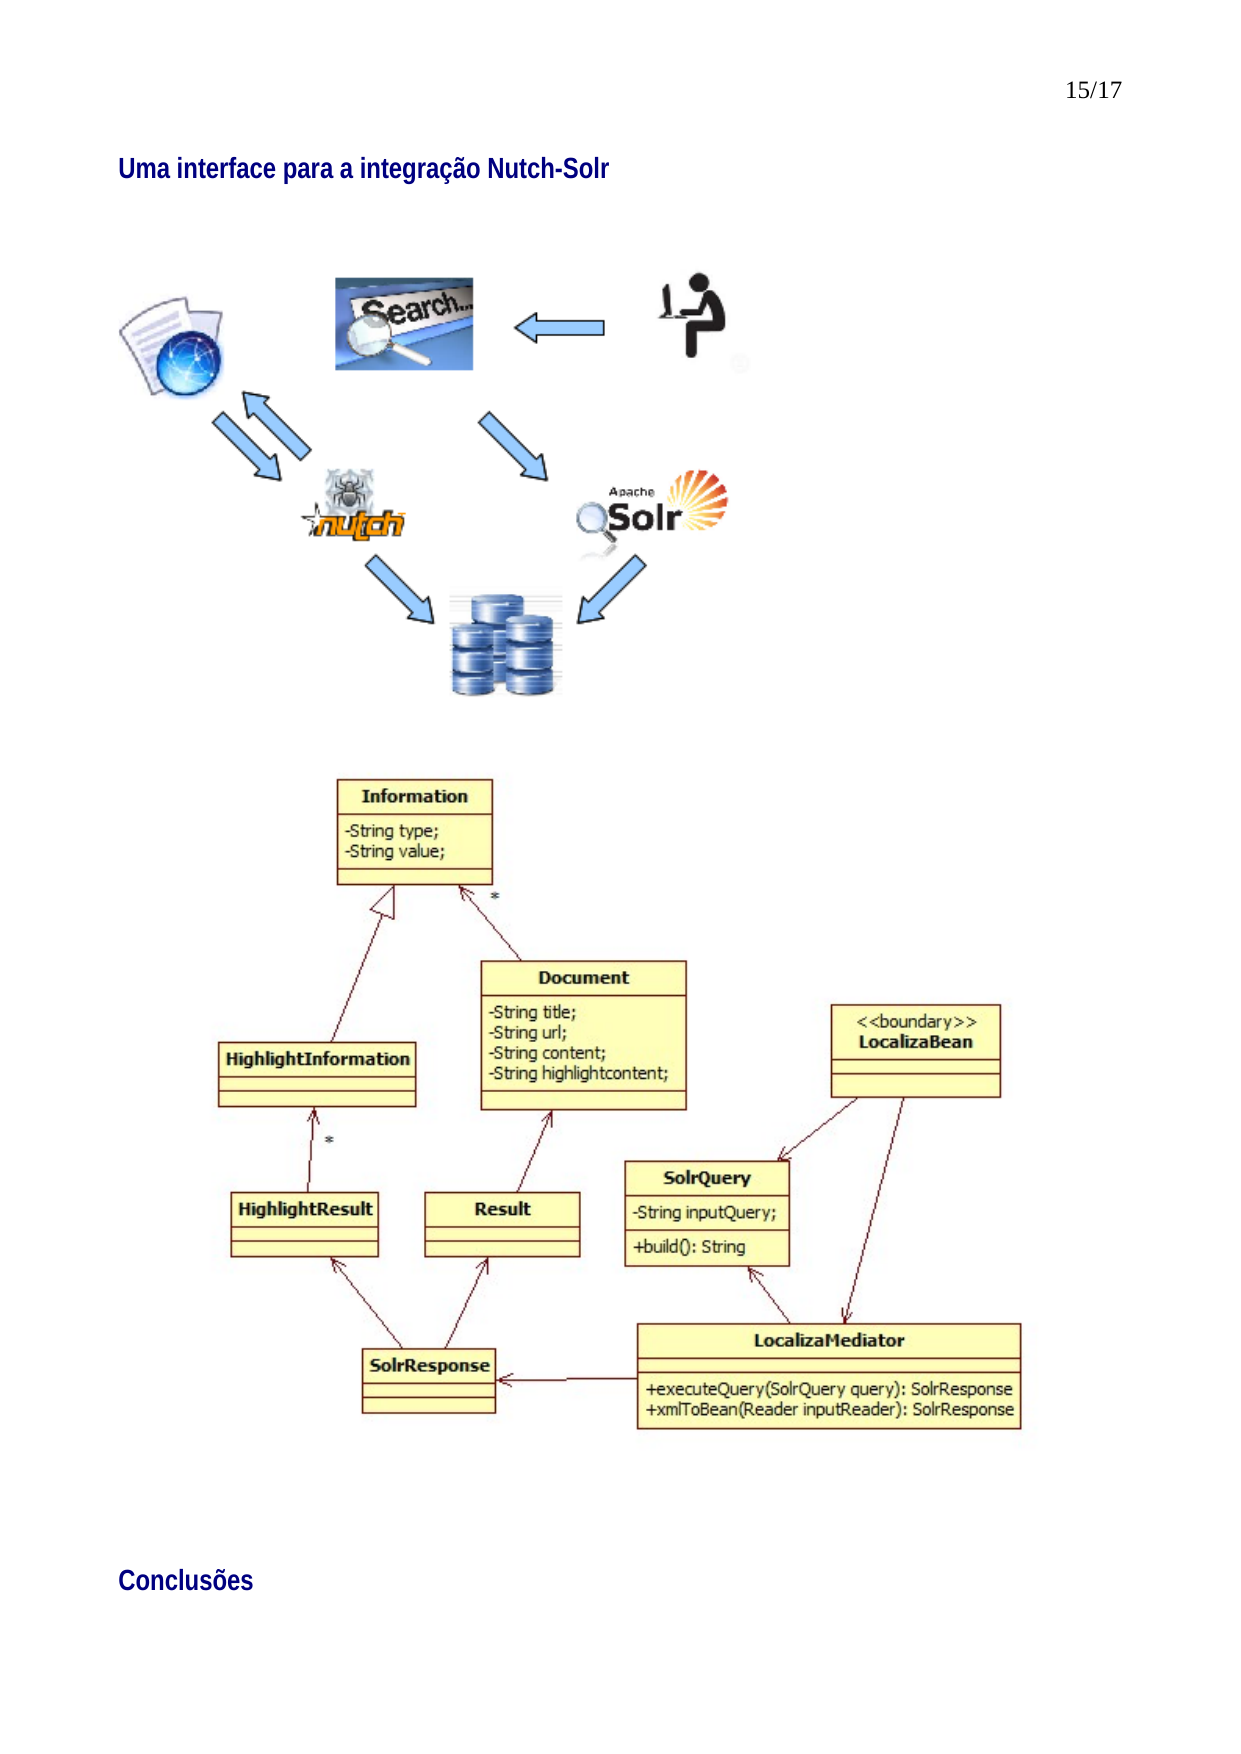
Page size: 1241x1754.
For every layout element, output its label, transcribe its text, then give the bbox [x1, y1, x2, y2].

text Uma interface para a integração Nutch-Solr [118, 151, 1122, 185]
picture [118, 253, 752, 698]
text Conclusões [118, 1563, 1122, 1597]
picture [187, 748, 1053, 1461]
